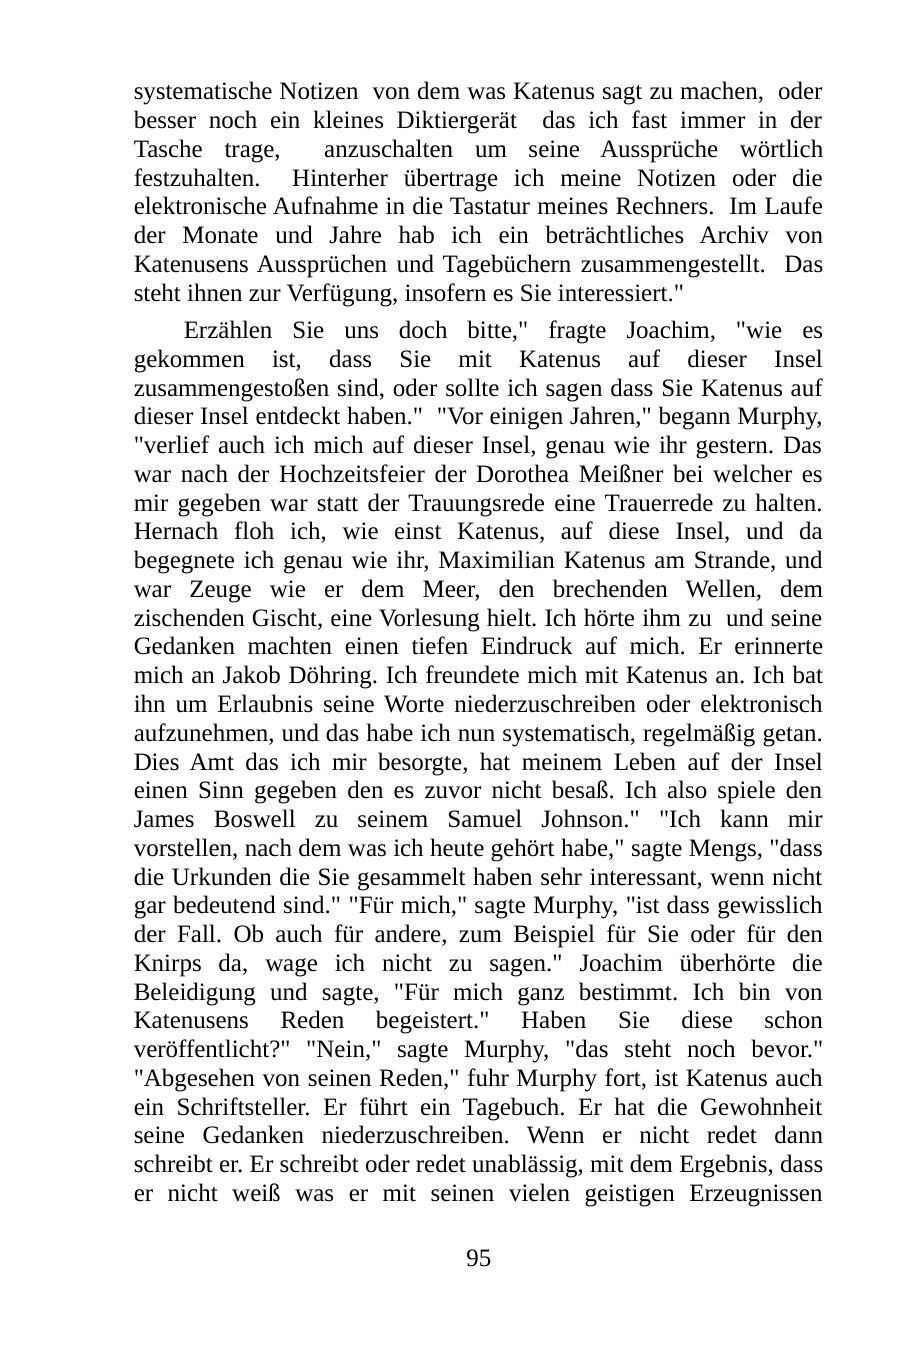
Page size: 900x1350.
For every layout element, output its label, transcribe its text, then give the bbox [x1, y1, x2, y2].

text Erzählen Sie uns doch bitte," fragte Joachim, "wie es gekommen ist, dass Sie mit Katenus auf dieser Insel zusammengestoßen sind, oder sollte ich sagen dass Sie Katenus auf dieser Insel entdeckt haben." "Vor einigen Jahren," begann Murphy, "verlief auch ich mich auf dieser Insel, genau wie ihr gestern. Das war nach der Hochzeitsfeier der Dorothea Meißner bei welcher es mir gegeben war statt der Trauungsrede eine Trauerrede zu halten. Hernach floh ich, wie einst Katenus, auf diese Insel, und da begegnete ich genau wie ihr, Maximilian Katenus am Strande, und war Zeuge wie er dem Meer, den brechenden Wellen, dem zischenden Gischt, eine Vorlesung hielt. Ich hörte ihm zu und seine Gedanken machten einen tiefen Eindruck auf mich. Er erinnerte mich an Jakob Döhring. Ich freundete mich mit Katenus an. Ich bat ihn um Erlaubnis seine Worte niederzuschreiben oder elektronisch aufzunehmen, und das habe ich nun systematisch, regelmäßig getan. Dies Amt das ich mir besorgte, hat meinem Leben auf der Insel einen Sinn gegeben den es zuvor nicht besaß. Ich also spiele den James Boswell zu seinem Samuel Johnson." "Ich kann mir vorstellen, nach dem was ich heute gehört habe," sagte Mengs, "dass die Urkunden die Sie gesammelt haben sehr interessant, wenn nicht gar bedeutend sind." "Für mich," sagte Murphy, "ist dass gewisslich der Fall. Ob auch für andere, zum Beispiel für Sie oder für den Knirps da, wage ich nicht zu sagen." Joachim überhörte die Beleidigung und sagte, "Für mich ganz bestimmt. Ich bin von Katenusens Reden begeistert." Haben Sie diese schon veröffentlicht?" "Nein," sagte Murphy, "das steht noch bevor." "Abgesehen von seinen Reden," fuhr Murphy fort, ist Katenus auch ein Schriftsteller. Er führt ein Tagebuch. Er hat die Gewohnheit seine Gedanken niederzuschreiben. Wenn er nicht redet dann schreibt er. Er schreibt oder redet unablässig, mit dem Ergebnis, dass er nicht weiß was er mit seinen vielen geistigen Erzeugnissen [133, 315, 823, 1207]
text systematische Notizen von dem was Katenus sagt zu machen, oder besser noch ein kleines Diktiergerät das ich fast immer in der Tasche trage, anzuschalten um seine Aussprüche wörtlich festzuhalten. Hinterher übertrage ich meine Notizen oder die elektronische Aufnahme in die Tastatur meines Rechners. Im Laufe der Monate und Jahre hab ich ein beträchtliches Archiv von Katenusens Aussprüchen und Tagebüchern zusammengestellt. Das steht ihnen zur Verfügung, insofern es Sie interessiert." [133, 76, 823, 306]
